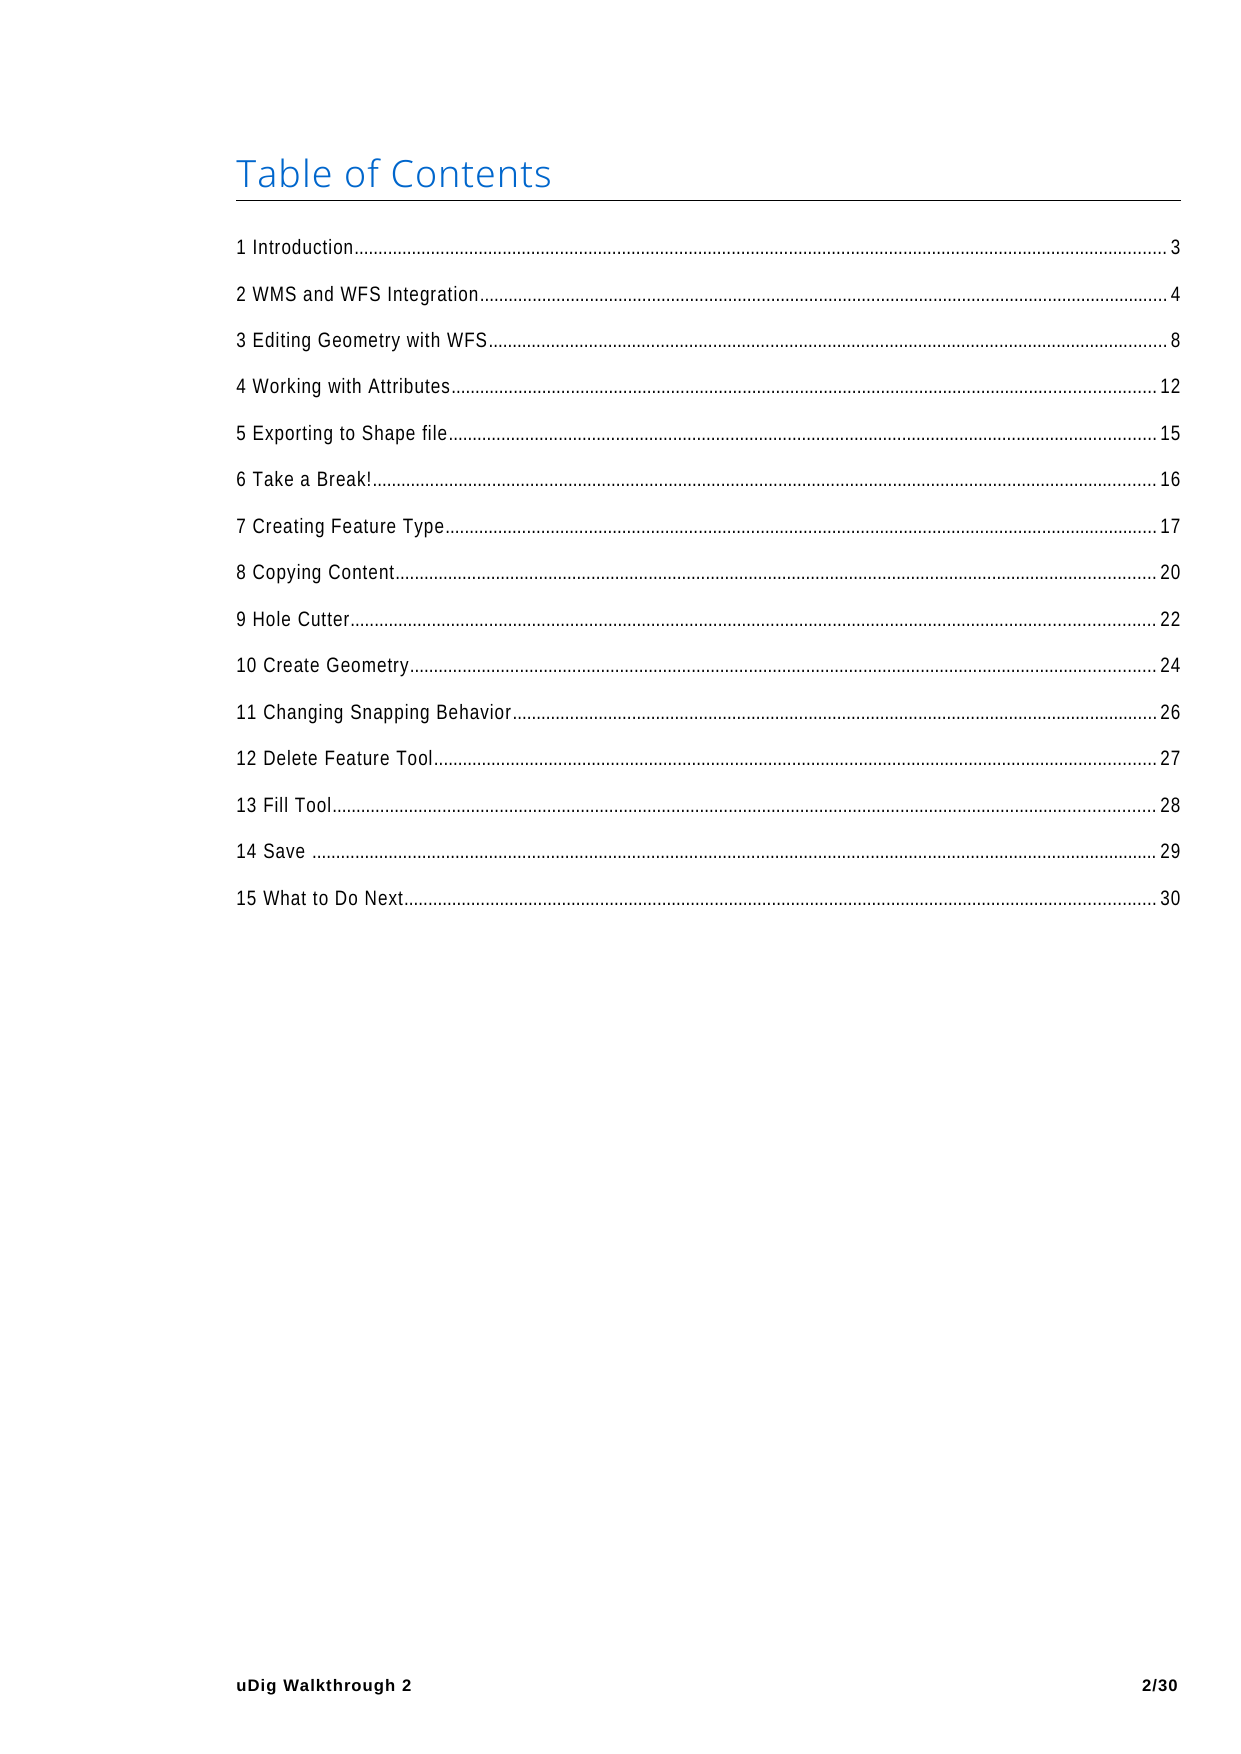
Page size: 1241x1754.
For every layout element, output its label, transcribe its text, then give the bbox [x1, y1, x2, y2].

text 3 Editing Geometry with WFS 8 [236, 328, 1181, 352]
text 6 Take a Break! 16 [236, 467, 1181, 491]
text 5 Exporting to Shape file 15 [236, 421, 1181, 445]
text 10 Create Geometry 24 [236, 653, 1181, 677]
text 12 Delete Feature Tool 27 [236, 746, 1181, 770]
text 11 Changing Snapping Behavior 26 [236, 700, 1181, 724]
text 9 Hole Cutter 22 [236, 607, 1181, 631]
text 15 What to Do Next 30 [236, 886, 1181, 909]
title Table of Contents [236, 147, 1181, 200]
text 7 Creating Feature Type 17 [236, 514, 1181, 538]
text 14 Save 29 [236, 839, 1181, 863]
text 1 Introduction 3 [236, 235, 1181, 259]
text 8 Copying Content 20 [236, 560, 1181, 584]
text 4 Working with Attributes 12 [236, 374, 1181, 398]
text 13 Fill Tool 28 [236, 793, 1181, 817]
text 2 WMS and WFS Integration 4 [236, 282, 1181, 306]
